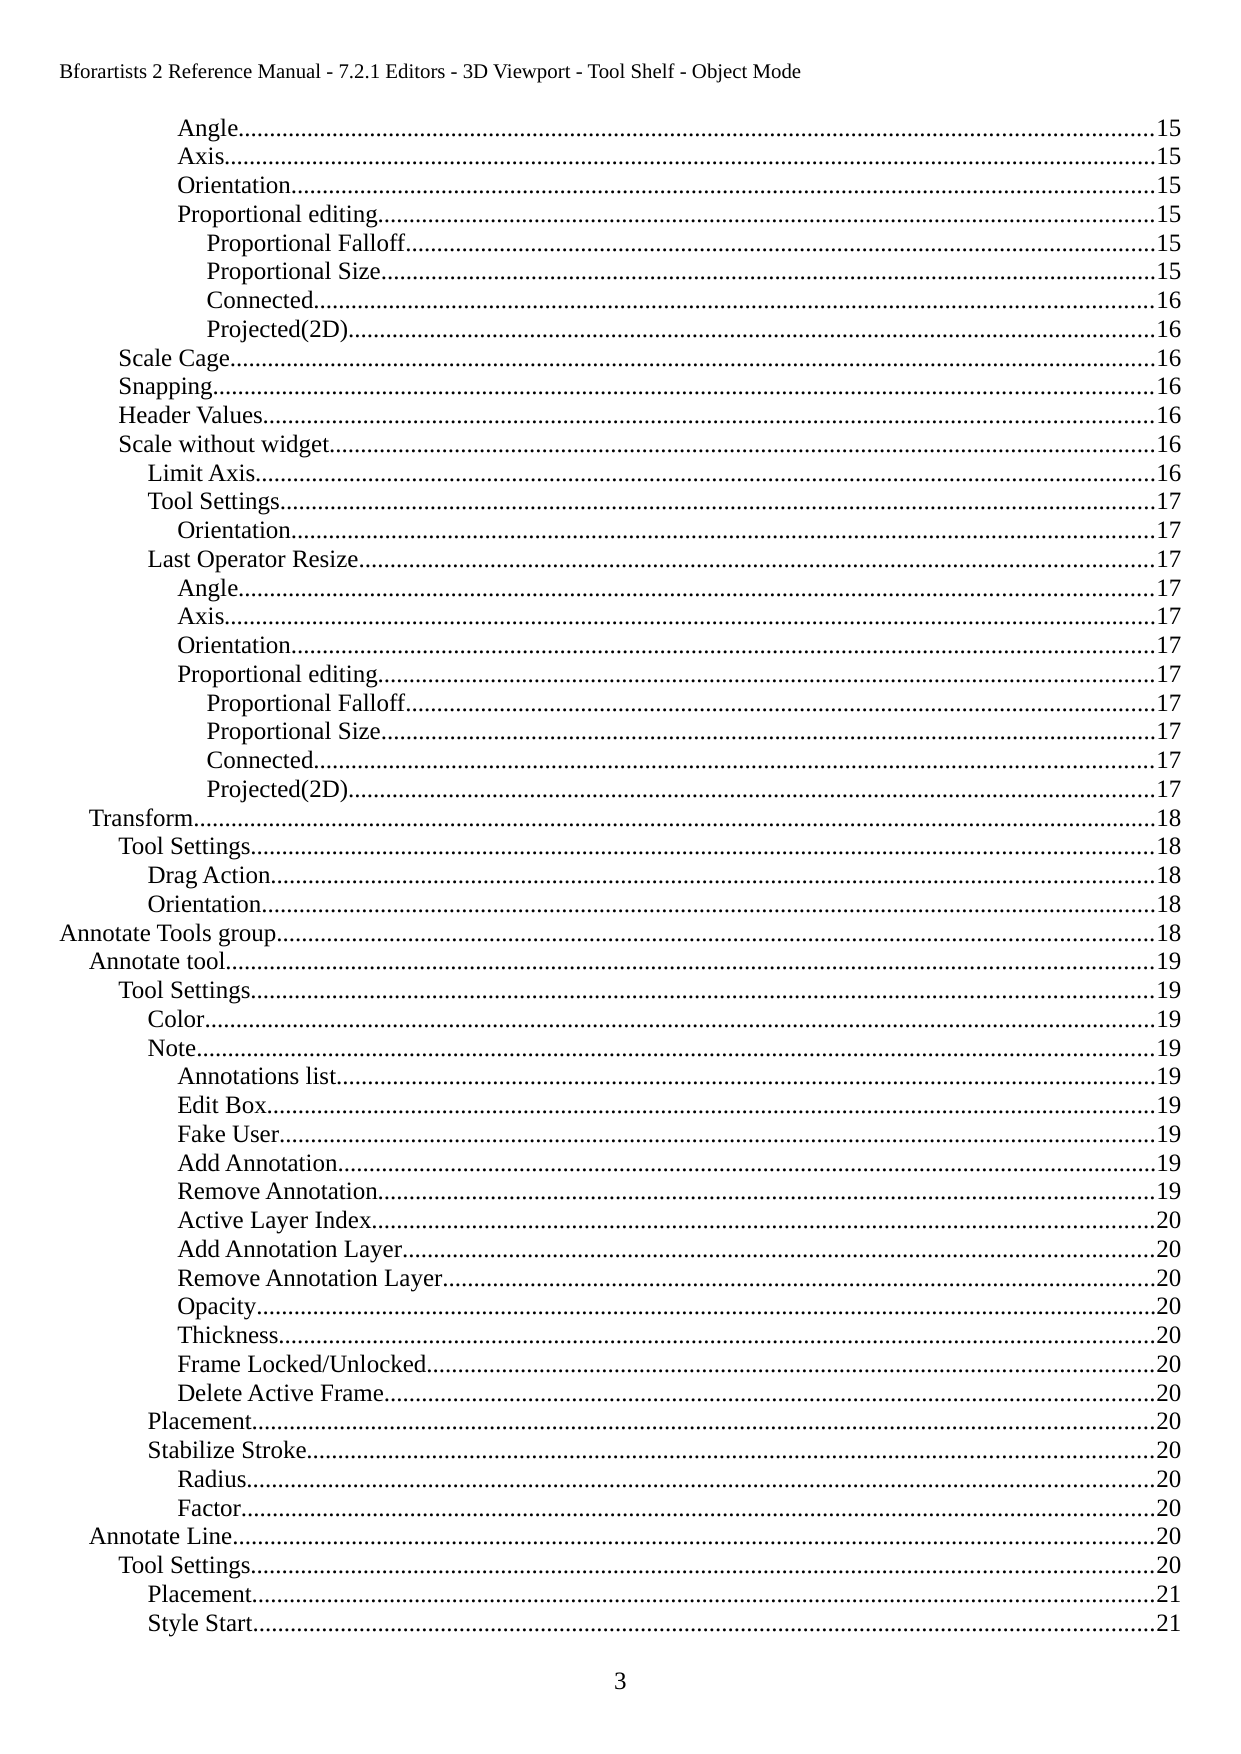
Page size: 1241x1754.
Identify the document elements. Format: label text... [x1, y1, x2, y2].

text Opacity 20 [177, 1291, 1181, 1320]
text Proportional editing 17 [177, 659, 1181, 688]
text Proportional Size 17 [206, 716, 1181, 745]
text Orientation 17 [177, 515, 1181, 544]
text Annotations list 19 [177, 1061, 1181, 1090]
text Orientation 17 [177, 630, 1181, 659]
text Color 19 [147, 1004, 1181, 1033]
text Add Annotation Layer 20 [177, 1234, 1181, 1263]
text Annotate tool 19 [88, 946, 1181, 975]
text Add Annotation 19 [177, 1148, 1181, 1176]
text Fake User 19 [177, 1119, 1181, 1148]
text Proportional Falloff 15 [206, 228, 1181, 256]
text Radius 20 [177, 1464, 1181, 1493]
text Thickness 20 [177, 1320, 1181, 1349]
text Annotate Line 20 [88, 1521, 1181, 1550]
text Axis 17 [177, 601, 1181, 630]
text Scale without widget 16 [118, 429, 1181, 458]
text Frame Locked/Unlocked 20 [177, 1349, 1181, 1378]
text Style Start 21 [147, 1608, 1181, 1636]
text Tool Settings 17 [147, 486, 1181, 515]
text Factor 20 [177, 1493, 1181, 1521]
text Snapping 16 [118, 371, 1181, 400]
text Transform 18 [88, 803, 1181, 831]
text Projected(2D) 17 [206, 774, 1181, 803]
text Limit Axis 16 [147, 458, 1181, 486]
text Connected 17 [206, 745, 1181, 774]
text Delete Active Frame 20 [177, 1378, 1181, 1406]
text Note 19 [147, 1033, 1181, 1061]
text Angle 17 [177, 573, 1181, 601]
text Scale Cage 16 [118, 343, 1181, 371]
text Stabilize Stroke 20 [147, 1435, 1181, 1464]
text Tool Settings 18 [118, 831, 1181, 860]
text Last Operator Resize 17 [147, 544, 1181, 573]
text Placement 20 [147, 1406, 1181, 1435]
text Proportional Falloff 17 [206, 688, 1181, 716]
text Orientation 18 [147, 889, 1181, 918]
text Projected(2D) 16 [206, 314, 1181, 343]
text Connected 16 [206, 285, 1181, 314]
text Remove Annotation Layer 20 [177, 1263, 1181, 1291]
text Annotate Tools group 18 [59, 918, 1181, 946]
text Tool Settings 19 [118, 975, 1181, 1004]
text Proportional editing 15 [177, 199, 1181, 228]
text Active Layer Index 20 [177, 1205, 1181, 1234]
text Edit Box 19 [177, 1090, 1181, 1119]
text Angle 15 [177, 113, 1181, 141]
text Header Values 16 [118, 400, 1181, 429]
text Orientation 15 [177, 170, 1181, 199]
text Tool Settings 20 [118, 1550, 1181, 1579]
text Proportional Size 15 [206, 256, 1181, 285]
text Remove Annotation 19 [177, 1176, 1181, 1205]
text Drag Action 18 [147, 860, 1181, 889]
text Placement 21 [147, 1579, 1181, 1608]
text Axis 15 [177, 141, 1181, 170]
